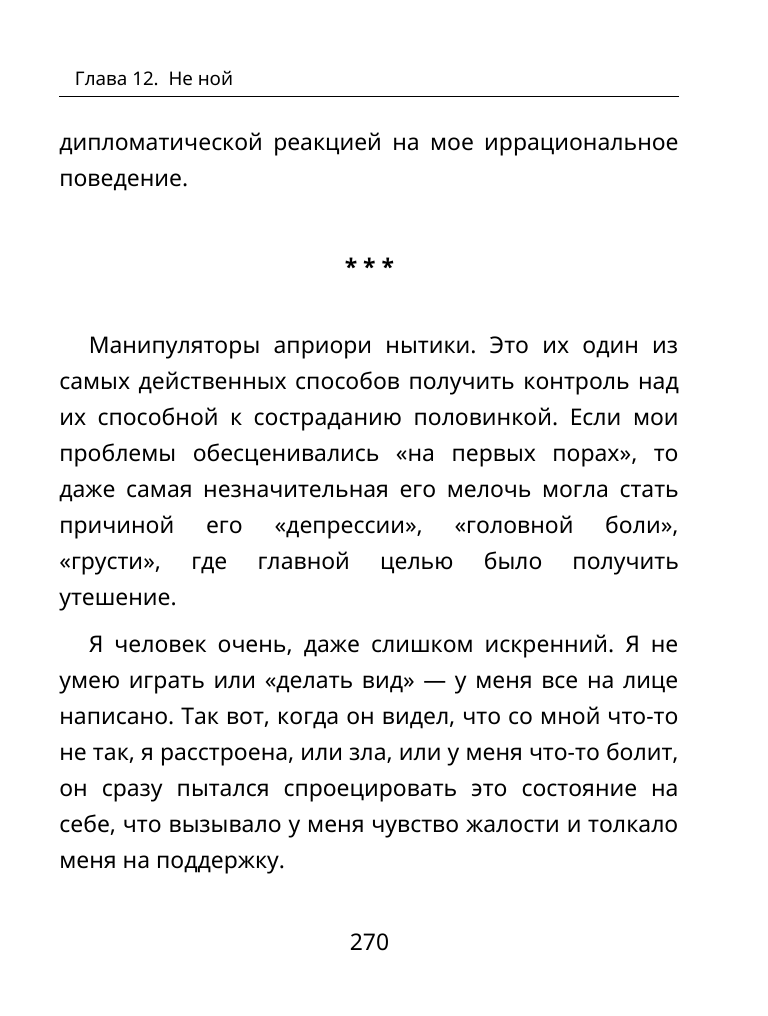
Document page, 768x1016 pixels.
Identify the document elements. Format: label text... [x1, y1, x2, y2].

text дипломатической реакцией на мое иррациональное поведение. [59, 126, 679, 193]
subtitle * * * [59, 251, 679, 283]
text Манипуляторы априори нытики. Это их один из самых действенных способов получить контроль над их способной к состраданию половинкой. Если мои проблемы обесценивались «на первых порах», то даже самая незначительная его мелочь могла стать причиной его «депрессии», «головной боли», «грусти», где главной целью было получить утешение. [59, 329, 679, 612]
text Я человек очень, даже слишком искренний. Я не умею играть или «делать вид» — у меня все на лице написано. Так вот, когда он видел, что со мной что-то не так, я расстроена, или зла, или у меня что-то болит, он сразу пытался спроецировать это состояние на себе, что вызывало у меня чувство жалости и толкало меня на поддержку. [59, 628, 679, 875]
